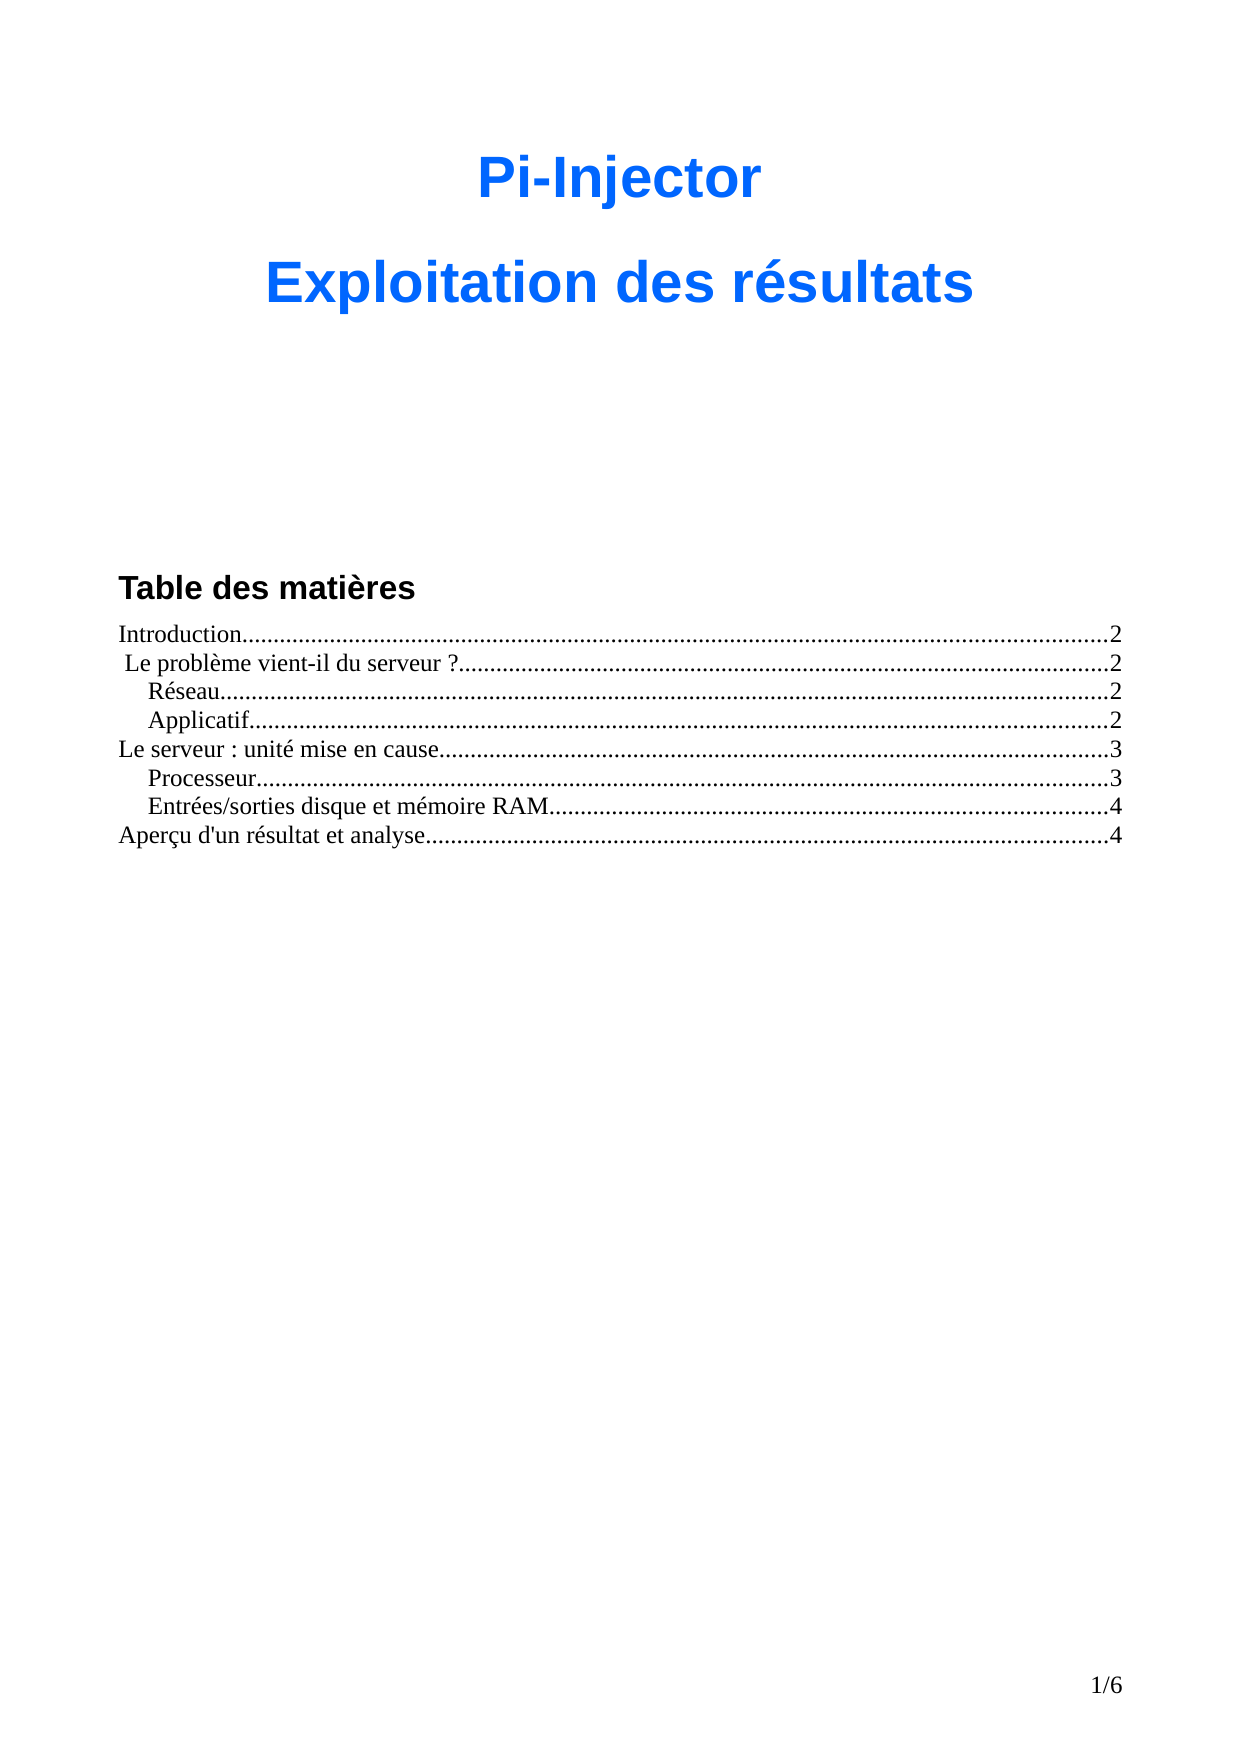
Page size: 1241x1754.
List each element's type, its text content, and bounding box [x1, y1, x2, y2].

text Le problème vient-il du serveur ? 2 [118, 648, 1122, 676]
title Exploitation des résultats [118, 248, 1122, 315]
text Le serveur : unité mise en cause 3 [118, 734, 1122, 763]
title Pi-Injector [118, 143, 1122, 210]
subtitle Table des matières [118, 568, 1122, 606]
text Aperçu d'un résultat et analyse 4 [118, 820, 1122, 849]
text Entrées/sorties disque et mémoire RAM 4 [148, 791, 1122, 820]
text Processeur 3 [148, 763, 1122, 791]
text Applicatif 2 [148, 705, 1122, 734]
text Réseau 2 [148, 676, 1122, 705]
text Introduction 2 [118, 619, 1122, 648]
